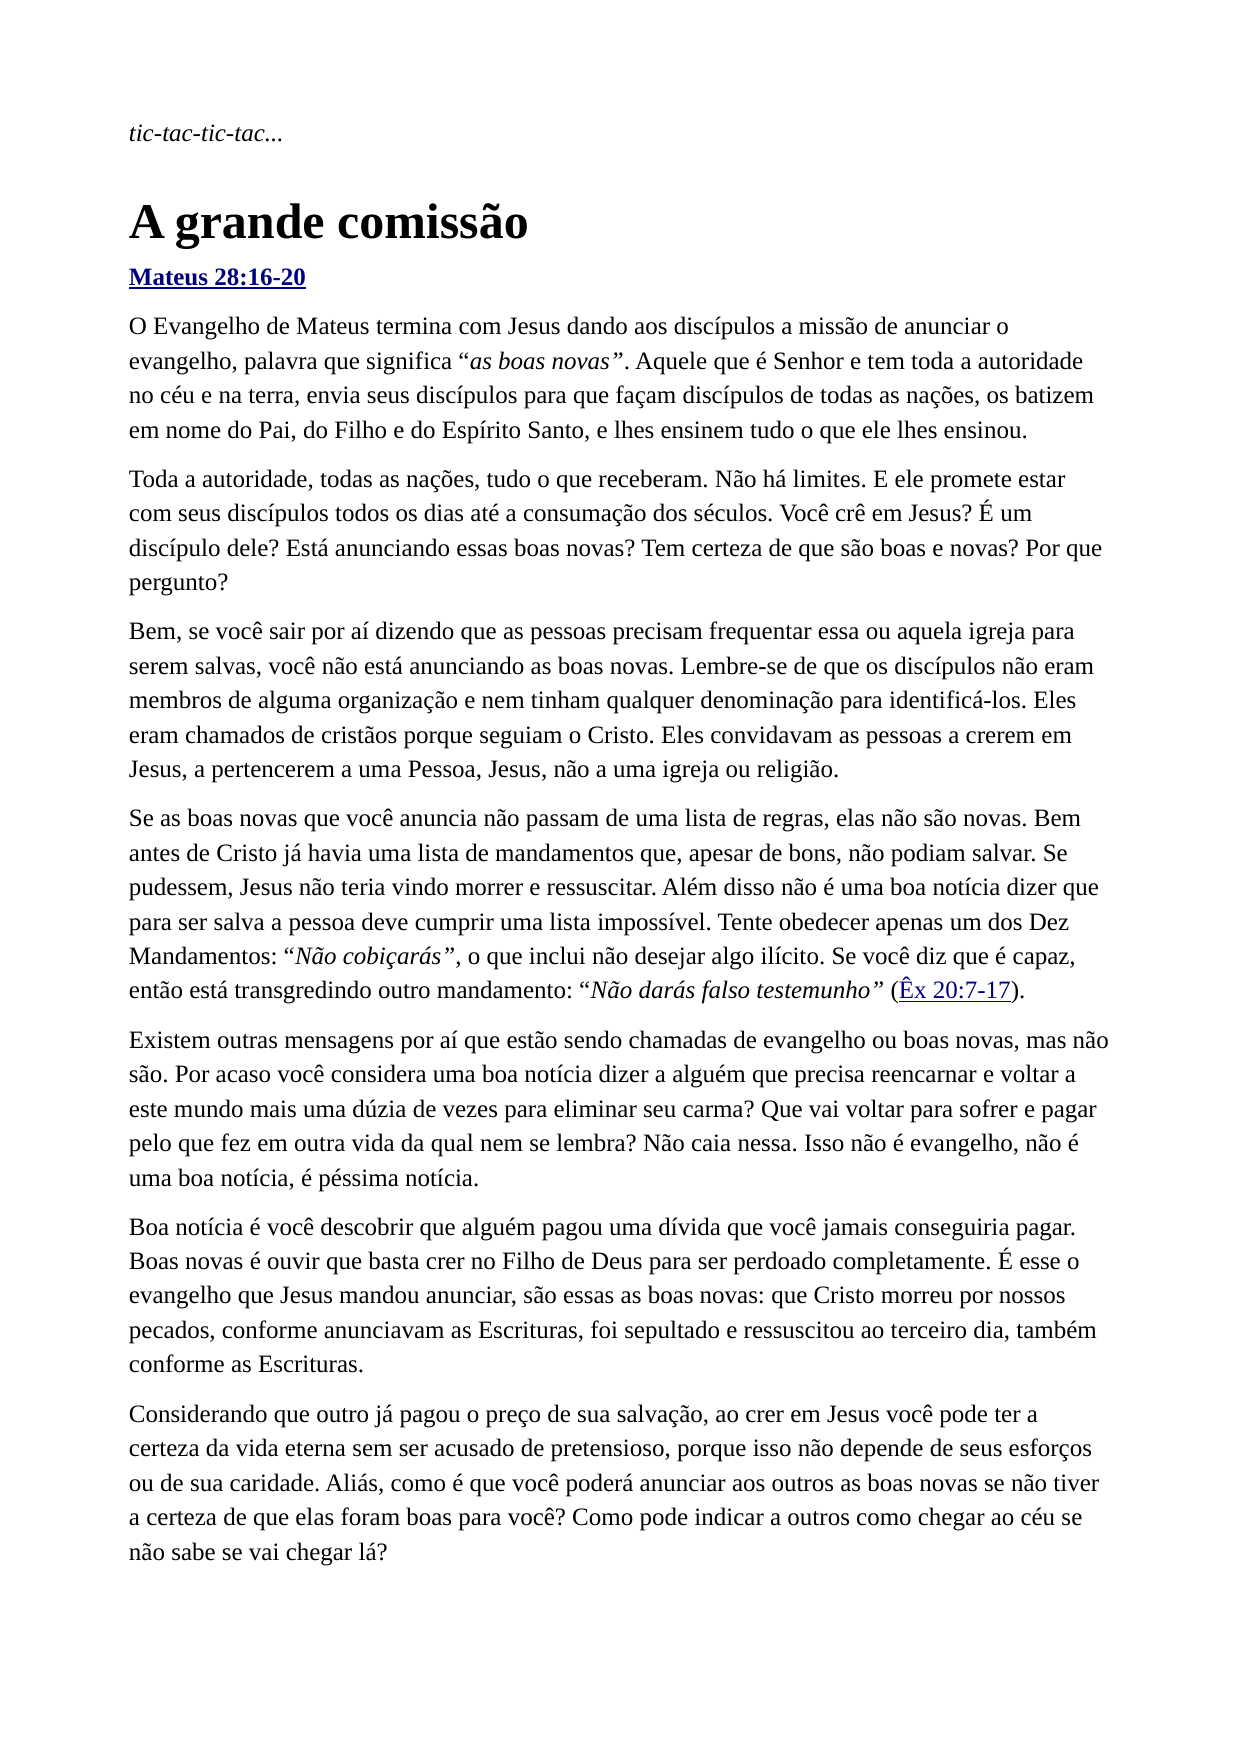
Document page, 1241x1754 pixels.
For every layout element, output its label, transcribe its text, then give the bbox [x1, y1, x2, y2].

text Mateus 28:16-20 [129, 262, 1111, 291]
text Toda a autoridade, todas as nações, tudo o que receberam. Não há limites. E ele promete estar com seus discípulos todos os dias até a consumação dos séculos. Você crê em Jesus? É um discípulo dele? Está anunciando essas boas novas? Tem certeza de que são boas e novas? Por que pergunto? [129, 464, 1111, 596]
text Se as boas novas que você anuncia não passam de uma lista de regras, elas não são novas. Bem antes de Cristo já havia uma lista de mandamentos que, apesar de bons, não podiam salvar. Se pudessem, Jesus não teria vindo morrer e ressuscitar. Além disso não é uma boa notícia dizer que para ser salva a pessoa deve cumprir uma lista impossível. Tente obedecer apenas um dos Dez Mandamentos: “Não cobiçarás”, o que inclui não desejar algo ilícito. Se você diz que é capaz, então está transgredindo outro mandamento: “Não darás falso testemunho” (Êx 20:7-17). [129, 803, 1111, 1004]
text tic-tac-tic-tac... [129, 118, 1111, 147]
text Considerando que outro já pagou o preço de sua salvação, ao crer em Jesus você pode ter a certeza da vida eterna sem ser acusado de pretensioso, porque isso não depende de seus esforços ou de sua caridade. Aliás, como é que você poderá anunciar aos outros as boas novas se não tiver a certeza de que elas foram boas para você? Como pode indicar a outros como chegar ao céu se não sabe se vai chegar lá? [129, 1399, 1111, 1565]
subtitle A grande comissão [129, 192, 1111, 250]
text Boa notícia é você descobrir que alguém pagou uma dívida que você jamais conseguiria pagar. Boas novas é ouvir que basta crer no Filho de Deus para ser perdoado completamente. É esse o evangelho que Jesus mandou anunciar, são essas as boas novas: que Cristo morreu por nossos pecados, conforme anunciavam as Escrituras, foi sepultado e ressuscitou ao terceiro dia, também conforme as Escrituras. [129, 1212, 1111, 1378]
text Existem outras mensagens por aí que estão sendo chamadas de evangelho ou boas novas, mas não são. Por acaso você considera uma boa notícia dizer a alguém que precisa reencarnar e voltar a este mundo mais uma dúzia de vezes para eliminar seu carma? Que vai voltar para sofrer e pagar pelo que fez em outra vida da qual nem se lembra? Não caia nessa. Isso não é evangelho, não é uma boa notícia, é péssima notícia. [129, 1025, 1111, 1191]
text Bem, se você sair por aí dizendo que as pessoas precisam frequentar essa ou aquela igreja para serem salvas, você não está anunciando as boas novas. Lembre-se de que os discípulos não eram membros de alguma organização e nem tinham qualquer denominação para identificá-los. Eles eram chamados de cristãos porque seguiam o Cristo. Eles convidavam as pessoas a crerem em Jesus, a pertencerem a uma Pessoa, Jesus, não a uma igreja ou religião. [129, 616, 1111, 783]
text O Evangelho de Mateus termina com Jesus dando aos discípulos a missão de anunciar o evangelho, palavra que significa “as boas novas”. Aquele que é Senhor e tem toda a autoridade no céu e na terra, envia seus discípulos para que façam discípulos de todas as nações, os batizem em nome do Pai, do Filho e do Espírito Santo, e lhes ensinem tudo o que ele lhes ensinou. [129, 311, 1111, 443]
